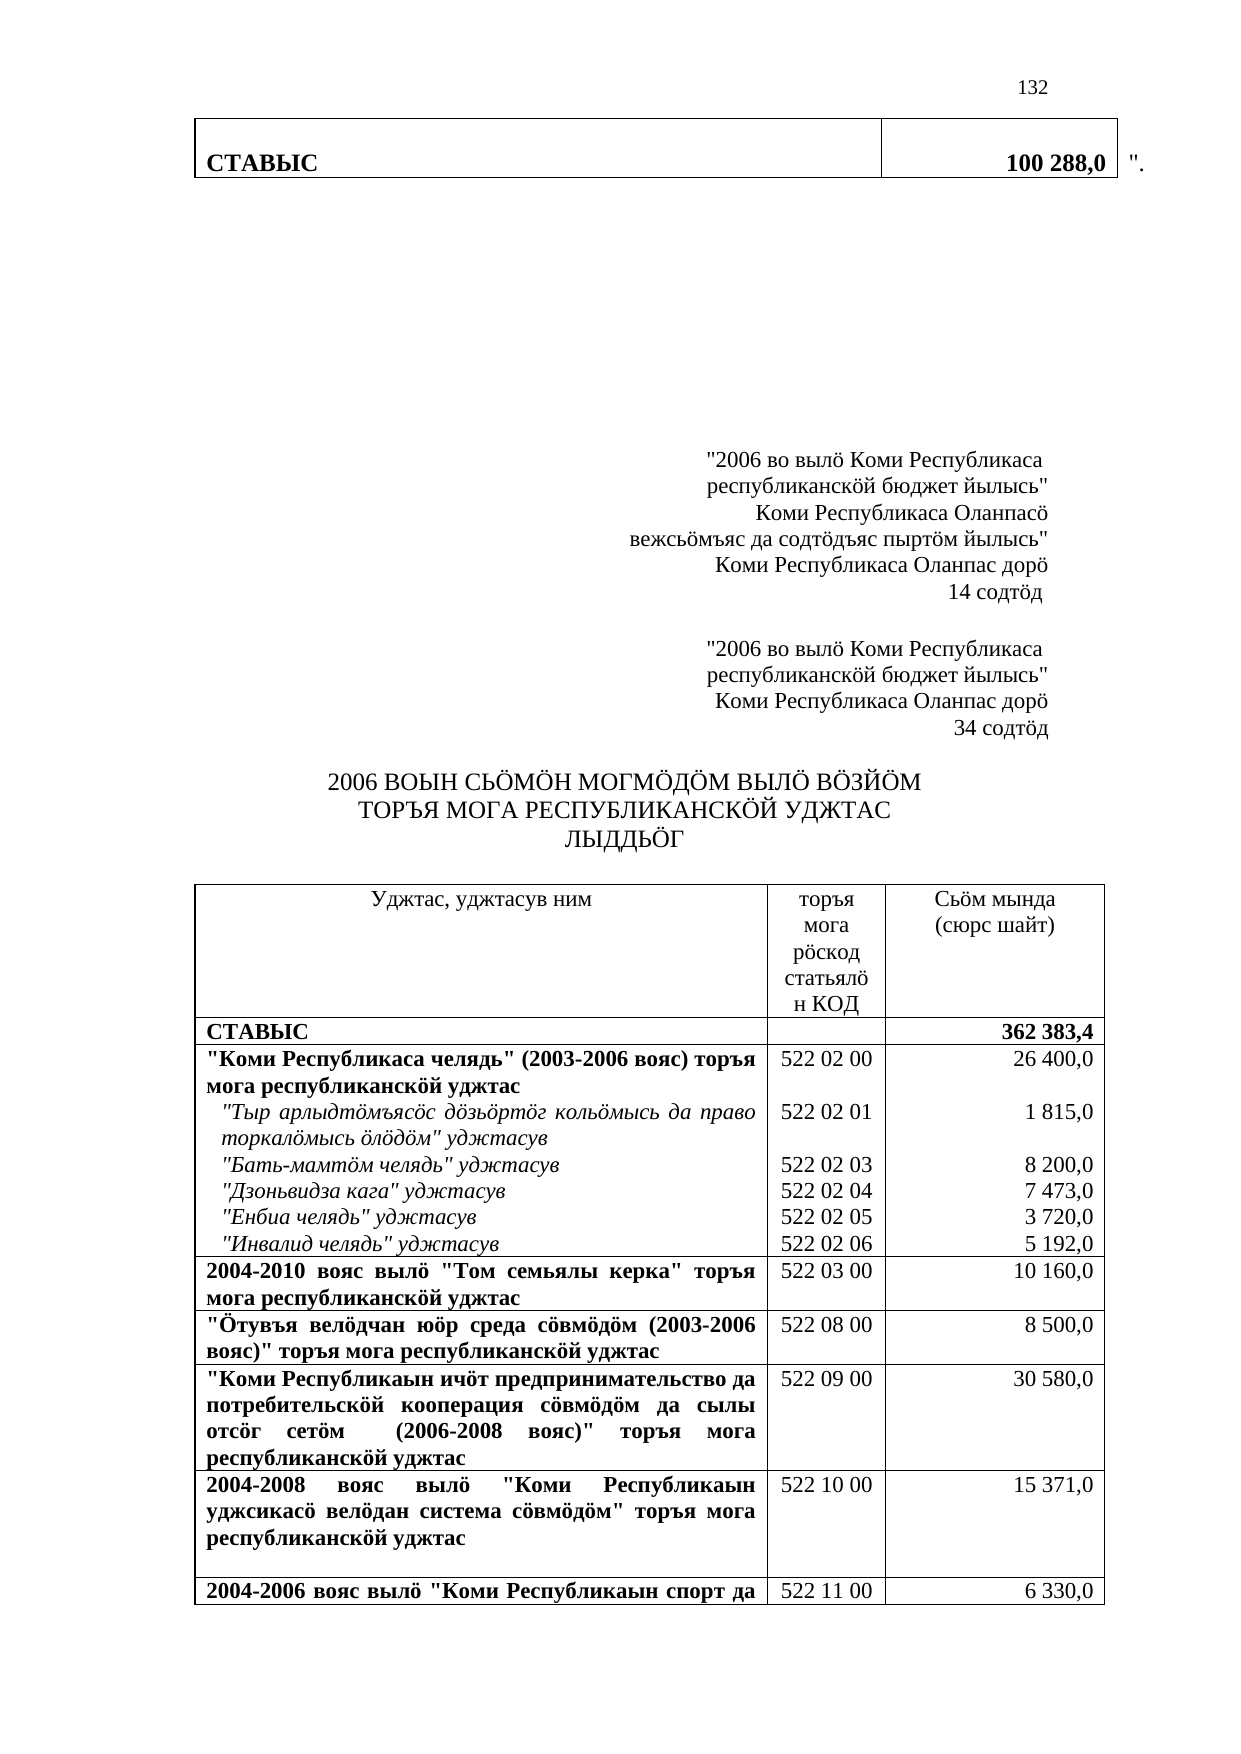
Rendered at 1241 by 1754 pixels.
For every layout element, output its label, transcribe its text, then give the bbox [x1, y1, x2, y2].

table_cell 15 371,0 [886, 1471, 1104, 1577]
table_cell 5 192,0 [886, 1230, 1104, 1256]
table_cell "Öтувъя велöдчан юöр среда сöвмöдöм (2003-2006 вояс)" торъя мога республиканскöй уджтас [196, 1311, 767, 1364]
text вежсьöмъяс да содтöдъяс пыртöм йылысь" [207, 525, 1048, 551]
table_cell 10 160,0 [886, 1257, 1104, 1310]
table_cell "Коми Республикаын ичöт предпринимательство да потребительскöй кооперация сöвмöдöм да сылы отсöг сетöм (2006-2008 вояс)" торъя мога республиканскöй уджтас [196, 1365, 767, 1470]
table_cell 522 02 04 [768, 1177, 885, 1203]
table_cell [1105, 1470, 1152, 1577]
table_cell [1105, 1577, 1152, 1604]
table_cell [1105, 1098, 1152, 1151]
table_cell 522 11 00 [768, 1578, 885, 1604]
table_cell 522 02 05 [768, 1204, 885, 1230]
table_cell 522 02 00 [768, 1045, 885, 1098]
table_cell "Коми Республикаса челядь" (2003-2006 вояс) торъя мога республиканскöй уджтас [196, 1045, 767, 1098]
table_cell 2004-2010 вояс вылö "Том семьялы керка" торъя мога республиканскöй уджтас [196, 1257, 767, 1310]
table_header [1105, 884, 1152, 1017]
table_cell "Инвалид челядь" уджтасув [196, 1230, 767, 1256]
table_cell "Енбиа челядь" уджтасув [196, 1204, 767, 1230]
table_cell [1105, 1151, 1152, 1177]
table_cell [1105, 1364, 1152, 1470]
text республиканскöй бюджет йылысь" [207, 661, 1048, 688]
table_cell 522 08 00 [768, 1311, 885, 1364]
text Коми Республикаса Оланпасö [207, 499, 1048, 525]
table_cell [1105, 1310, 1152, 1364]
table_cell 1 815,0 [886, 1098, 1104, 1151]
text 2006 ВОЫН СЬÖМÖН МОГМÖДÖМ ВЫЛÖ ВÖЗЙÖМ [207, 767, 1048, 795]
table_cell [1105, 1204, 1152, 1230]
table_cell "Дзоньвидза кага" уджтасув [196, 1177, 767, 1203]
table_cell 26 400,0 [886, 1045, 1104, 1098]
table_cell "Тыр арлыдтöмъясöс дöзьöртöг кольöмысь да право торкалöмысь öлöдöм" уджтасув [196, 1098, 767, 1151]
text Коми Республикаса Оланпас дорö [207, 688, 1048, 714]
table_cell СТАВЫС [196, 119, 881, 177]
table_cell [1105, 1044, 1152, 1098]
table_cell "Бать-мамтöм челядь" уджтасув [196, 1151, 767, 1177]
table_cell 6 330,0 [886, 1578, 1104, 1604]
table_cell 2004-2008 вояс вылö "Коми Республикаын уджсикасö велöдан система сöвмöдöм" торъя мога республиканскöй уджтас [196, 1471, 767, 1577]
table_cell 522 02 03 [768, 1151, 885, 1177]
table_cell 362 383,4 [886, 1018, 1104, 1044]
table_cell [1105, 1017, 1152, 1044]
text 34 содтöд [207, 714, 1048, 740]
text Коми Республикаса Оланпас дорö [207, 551, 1048, 578]
text 14 содтöд [207, 578, 1048, 604]
table_cell [768, 1018, 885, 1044]
table_header Уджтас, уджтасув ним [196, 885, 767, 1017]
table_cell 522 10 00 [768, 1471, 885, 1577]
table_cell 7 473,0 [886, 1177, 1104, 1203]
table_cell 522 02 06 [768, 1230, 885, 1256]
table_cell 522 03 00 [768, 1257, 885, 1310]
table_cell 30 580,0 [886, 1365, 1104, 1470]
table_header торъя мога рöскод статьялöн КОД [768, 885, 885, 1017]
table_cell [1105, 1177, 1152, 1203]
text ЛЫДДЬÖГ [207, 824, 1048, 853]
table_cell ". [1118, 118, 1182, 177]
table_cell [1105, 1230, 1152, 1256]
table_cell 2004-2006 вояс вылö "Коми Республикаын спорт да [196, 1578, 767, 1604]
table_cell 8 200,0 [886, 1151, 1104, 1177]
text ТОРЪЯ МОГА РЕСПУБЛИКАНСКÖЙ УДЖТАС [207, 795, 1048, 824]
table_cell 8 500,0 [886, 1311, 1104, 1364]
table_cell СТАВЫС [196, 1018, 767, 1044]
table_cell 522 09 00 [768, 1365, 885, 1470]
text "2006 во вылö Коми Республикаса [207, 446, 1048, 472]
text республиканскöй бюджет йылысь" [207, 472, 1048, 499]
table_cell [1105, 1256, 1152, 1310]
text "2006 во вылö Коми Республикаса [207, 635, 1048, 661]
table_cell 3 720,0 [886, 1204, 1104, 1230]
table_cell 100 288,0 [882, 119, 1117, 177]
table_cell 522 02 01 [768, 1098, 885, 1151]
table_header Сьöм мында (сюрс шайт) [886, 885, 1104, 1017]
